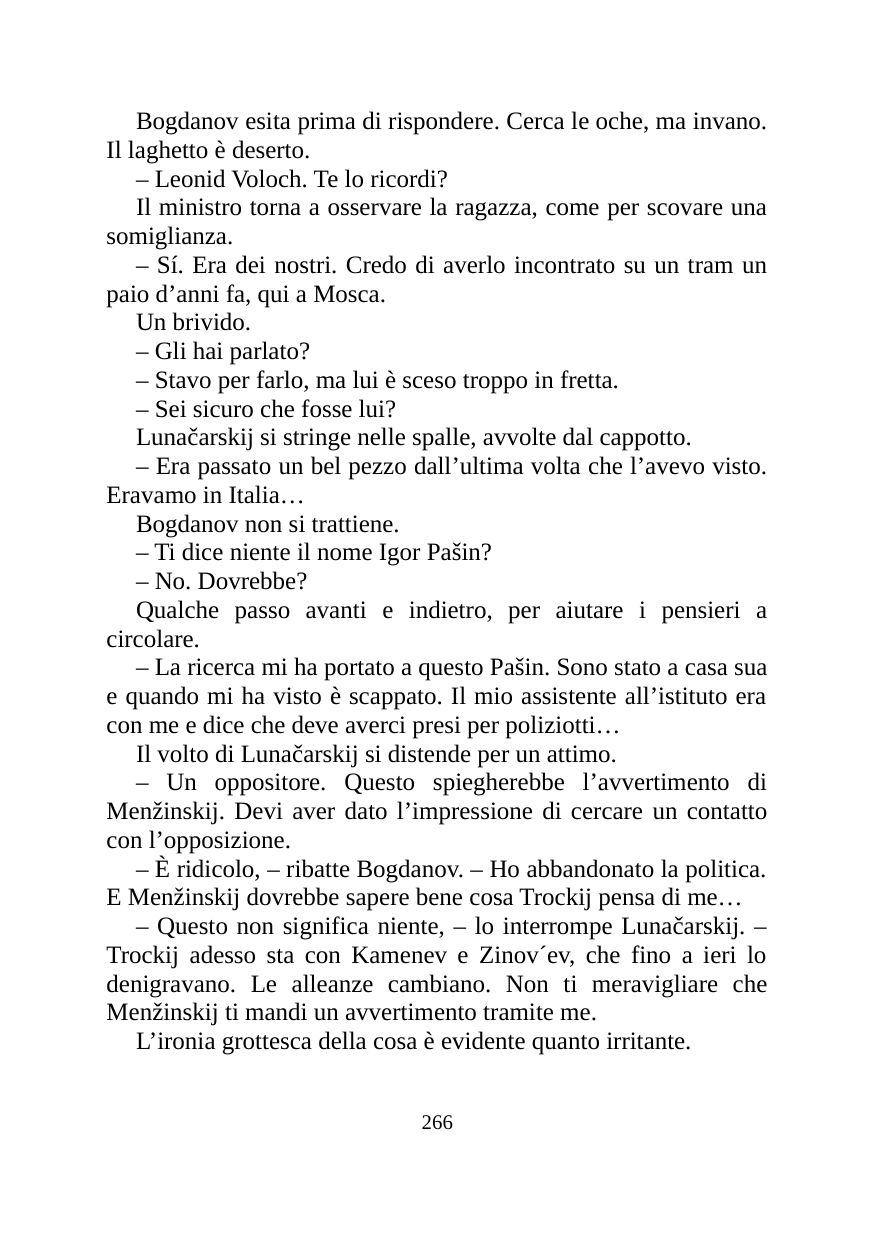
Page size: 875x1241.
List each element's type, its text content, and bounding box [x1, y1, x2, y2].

text – Leonid Voloch. Te lo ricordi? [106, 164, 768, 192]
text – La ricerca mi ha portato a questo Pašin. Sono stato a casa sua e quando mi ha visto è scappato. Il mio assistente all’istituto era con me e dice che deve averci presi per poliziotti… [106, 652, 768, 739]
text – No. Dovrebbe? [106, 566, 768, 595]
text – Stavo per farlo, ma lui è sceso troppo in fretta. [106, 365, 768, 394]
text – Questo non significa niente, – lo interrompe Lunačarskij. – Trockij adesso sta con Kamenev e Zinov´ev, che fino a ieri lo denigravano. Le alleanze cambiano. Non ti meravigliare che Menžinskij ti mandi un avvertimento tramite me. [106, 911, 768, 1026]
text Il ministro torna a osservare la ragazza, come per scovare una somiglianza. [106, 192, 768, 250]
text Il volto di Lunačarskij si distende per un attimo. [106, 739, 768, 767]
text Bogdanov non si trattiene. [106, 509, 768, 537]
text – Sí. Era dei nostri. Credo di averlo incontrato su un tram un paio d’anni fa, qui a Mosca. [106, 250, 768, 307]
text Un brivido. [106, 307, 768, 336]
text – Era passato un bel pezzo dall’ultima volta che l’avevo visto. Eravamo in Italia… [106, 451, 768, 509]
text Lunačarskij si stringe nelle spalle, avvolte dal cappotto. [106, 422, 768, 451]
text – Ti dice niente il nome Igor Pašin? [106, 537, 768, 566]
text – È ridicolo, – ribatte Bogdanov. – Ho abbandonato la politica. E Menžinskij dovrebbe sapere bene cosa Trockij pensa di me… [106, 854, 768, 911]
text – Gli hai parlato? [106, 336, 768, 365]
text Bogdanov esita prima di rispondere. Cerca le oche, ma invano. Il laghetto è deserto. [106, 106, 768, 164]
text L’ironia grottesca della cosa è evidente quanto irritante. [106, 1026, 768, 1055]
text – Un oppositore. Questo spiegherebbe l’avvertimento di Menžinskij. Devi aver dato l’impressione di cercare un contatto con l’opposizione. [106, 767, 768, 854]
text Qualche passo avanti e indietro, per aiutare i pensieri a circolare. [106, 595, 768, 652]
text – Sei sicuro che fosse lui? [106, 394, 768, 422]
